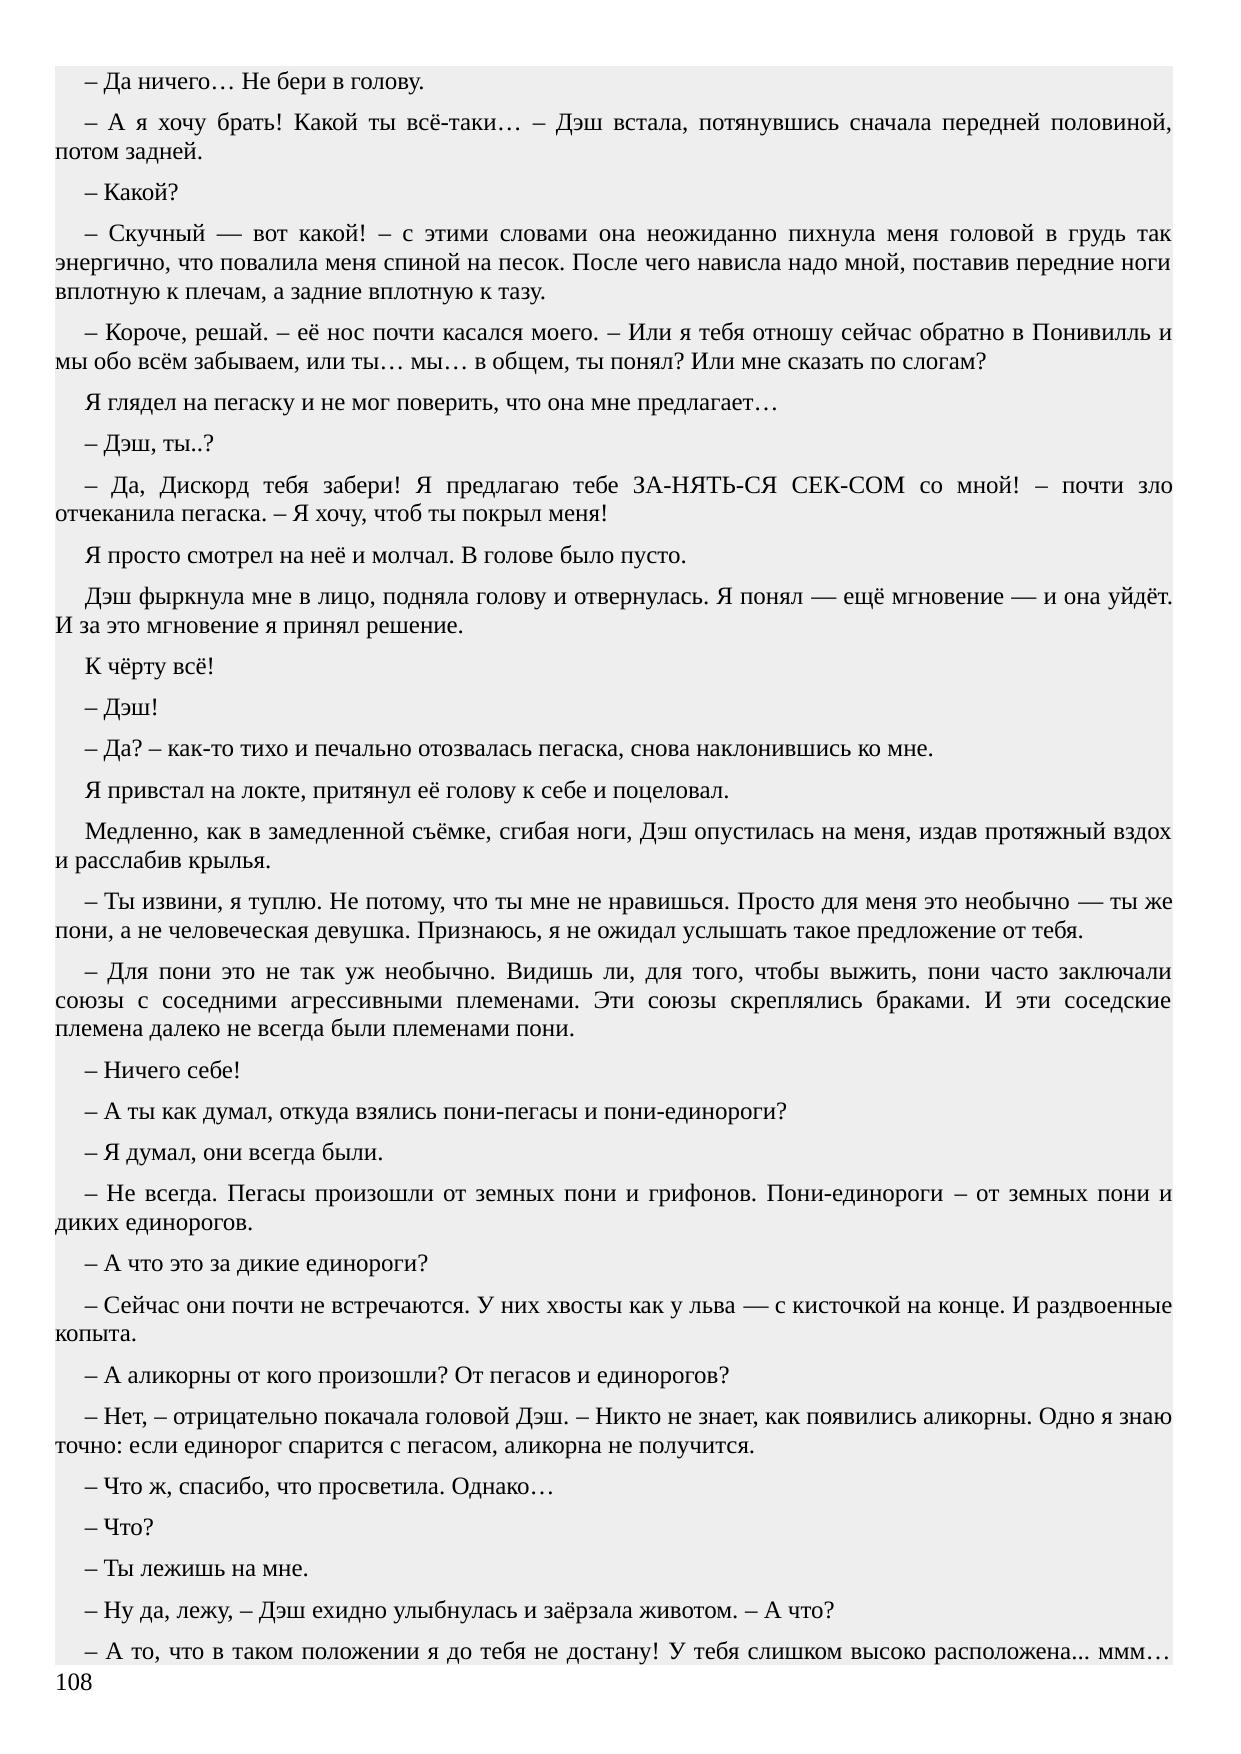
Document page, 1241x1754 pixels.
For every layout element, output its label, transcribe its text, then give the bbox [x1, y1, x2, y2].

text – Ты лежишь на мне. [55, 1553, 1173, 1582]
text – А что это за дикие единороги? [55, 1248, 1173, 1277]
text – Дэш! [55, 692, 1173, 721]
text – Не всегда. Пегасы произошли от земных пони и грифонов. Пони-единороги – от земных пони и диких единорогов. [55, 1178, 1173, 1236]
text – Ну да, лежу, – Дэш ехидно улыбнулась и заёрзала животом. – А что? [55, 1595, 1173, 1623]
text – Да, Дискорд тебя забери! Я предлагаю тебе ЗА-НЯТЬ-СЯ СЕК-СОМ со мной! – почти зло отчеканила пегаска. – Я хочу, чтоб ты покрыл меня! [55, 470, 1173, 527]
text Медленно, как в замедленной съёмке, сгибая ноги, Дэш опустилась на меня, издав протяжный вздох и расслабив крылья. [55, 816, 1173, 873]
text – Ты извини, я туплю. Не потому, что ты мне не нравишься. Просто для меня это необычно — ты же пони, а не человеческая девушка. Признаюсь, я не ожидал услышать такое предложение от тебя. [55, 886, 1173, 943]
text – Сейчас они почти не встречаются. У них хвосты как у льва — с кисточкой на конце. И раздвоенные копыта. [55, 1290, 1173, 1347]
text Дэш фыркнула мне в лицо, подняла голову и отвернулась. Я понял — ещё мгновение — и она уйдёт. И за это мгновение я принял решение. [55, 581, 1173, 638]
text – А аликорны от кого произошли? От пегасов и единорогов? [55, 1360, 1173, 1388]
text – Нет, – отрицательно покачала головой Дэш. – Никто не знает, как появились аликорны. Одно я знаю точно: если единорог спарится с пегасом, аликорна не получится. [55, 1401, 1173, 1458]
text – Для пони это не так уж необычно. Видишь ли, для того, чтобы выжить, пони часто заключали союзы с соседними агрессивными племенами. Эти союзы скреплялись браками. И эти соседские племена далеко не всегда были племенами пони. [55, 956, 1173, 1042]
text – Ничего себе! [55, 1055, 1173, 1083]
text Я привстал на локте, притянул её голову к себе и поцеловал. [55, 775, 1173, 803]
text – Короче, решай. – её нос почти касался моего. – Или я тебя отношу сейчас обратно в Понивилль и мы обо всём забываем, или ты… мы… в общем, ты понял? Или мне сказать по слогам? [55, 317, 1173, 375]
text – Дэш, ты..? [55, 428, 1173, 457]
text К чёрту всё! [55, 651, 1173, 680]
text – Что ж, спасибо, что просветила. Однако… [55, 1471, 1173, 1500]
text – А ты как думал, откуда взялись пони-пегасы и пони-единороги? [55, 1096, 1173, 1125]
text Я просто смотрел на неё и молчал. В голове было пусто. [55, 540, 1173, 568]
text – Какой? [55, 177, 1173, 206]
text – Что? [55, 1512, 1173, 1541]
text – А то, что в таком положении я до тебя не достану! У тебя слишком высоко расположена... ммм… [55, 1636, 1173, 1665]
text – Я думал, они всегда были. [55, 1137, 1173, 1166]
text – А я хочу брать! Какой ты всё-таки… – Дэш встала, потянувшись сначала передней половиной, потом задней. [55, 107, 1173, 165]
text – Да ничего… Не бери в голову. [55, 66, 1173, 95]
text – Скучный — вот какой! – с этими словами она неожиданно пихнула меня головой в грудь так энергично, что повалила меня спиной на песок. После чего нависла надо мной, поставив передние ноги вплотную к плечам, а задние вплотную к тазу. [55, 218, 1173, 305]
text Я глядел на пегаску и не мог поверить, что она мне предлагает… [55, 387, 1173, 416]
text – Да? – как-то тихо и печально отозвалась пегаска, снова наклонившись ко мне. [55, 733, 1173, 762]
